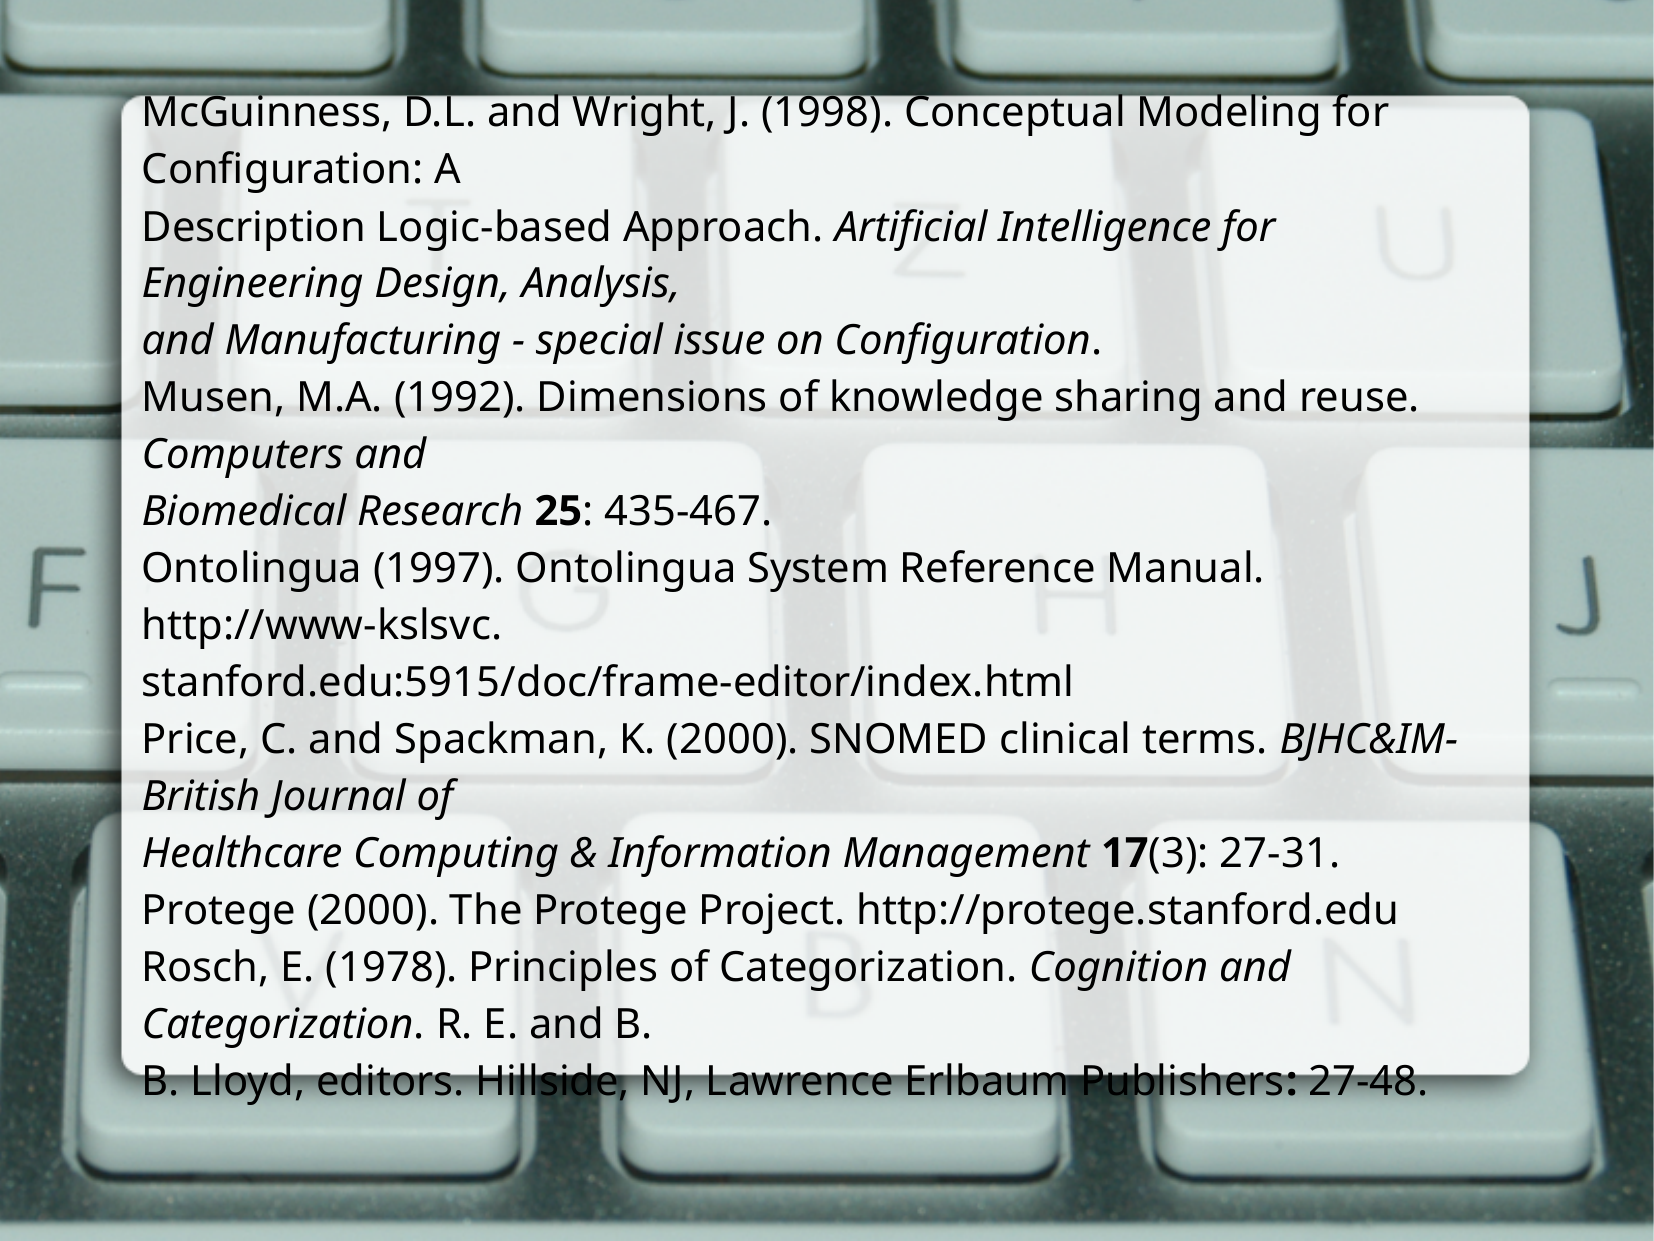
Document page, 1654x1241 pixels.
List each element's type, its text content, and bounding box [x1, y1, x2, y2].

picture [0, 0, 1654, 1241]
subtitle McGuinness, D.L. and Wright, J. (1998). Conceptual Modeling for Configuration: A Description Logic-based Approach. Artificial Intelligence for Engineering Design, Analysis, and Manufacturing - special issue on Configuration. Musen, M.A. (1992). Dimensions of knowledge sharing and reuse. Computers and Biomedical Research 25: 435-467. Ontolingua (1997). Ontolingua System Reference Manual. http://www-kslsvc. stanford.edu:5915/doc/frame-editor/index.html Price, C. and Spackman, K. (2000). SNOMED clinical terms. BJHC&IM-British Journal of Healthcare Computing & Information Management 17(3): 27-31. Protege (2000). The Protege Project. http://protege.stanford.edu Rosch, E. (1978). Principles of Categorization. Cognition and Categorization. R. E. and B. B. Lloyd, editors. Hillside, NJ, Lawrence Erlbaum Publishers: 27-48. [141, 246, 1501, 1001]
